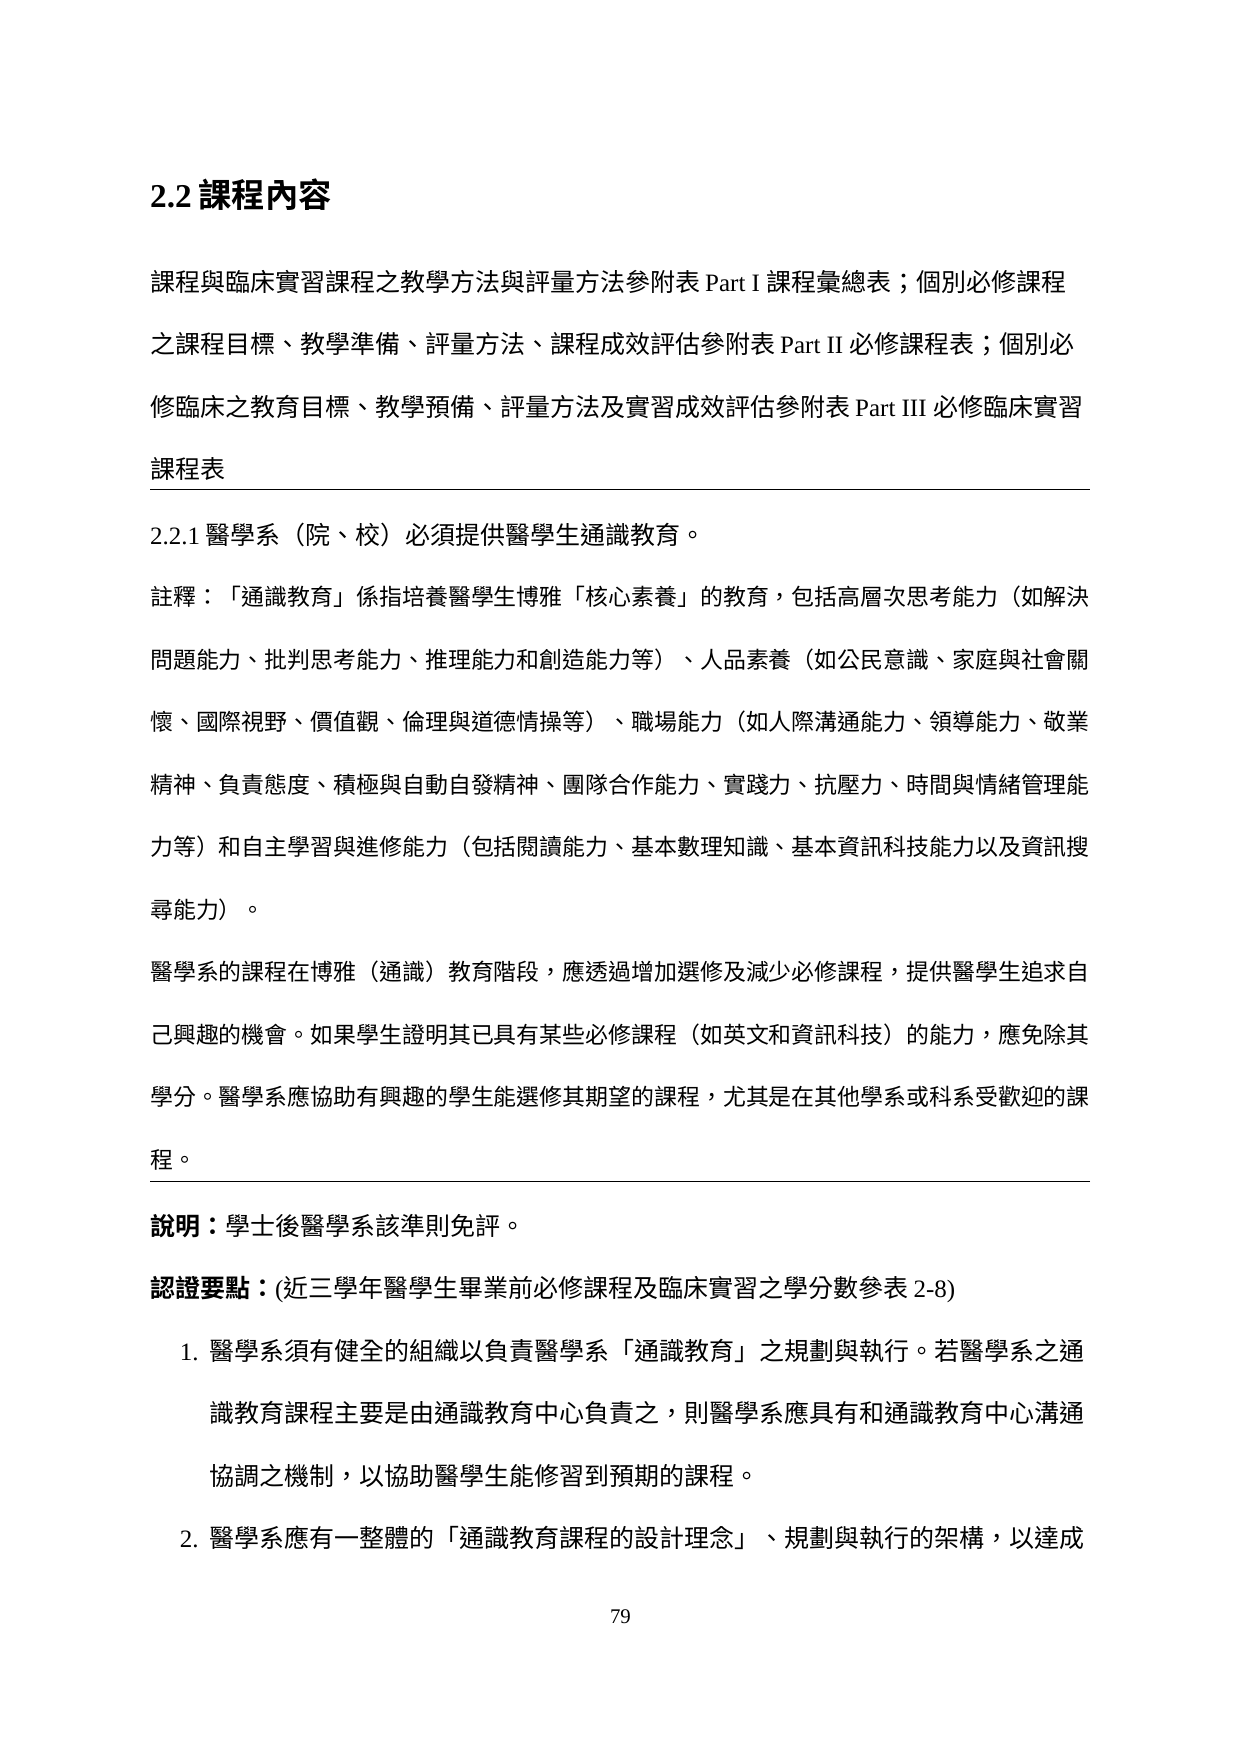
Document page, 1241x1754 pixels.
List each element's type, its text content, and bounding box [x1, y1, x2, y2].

text 2.2.1醫學系（院、校）必須提供醫學生通識教育。 [150, 490, 1090, 554]
list 醫學系須有健全的組織以負責醫學系「通識教育」之規劃與執行。若醫學系之通識教育課程主要是由通識教育中心負責之，則醫學系應具有和通識教育中心溝通協調之機制，以協助醫學生能修習到預期的課程。 [179, 1307, 1090, 1495]
text 認證要點：(近三學年醫學生畢業前必修課程及臨床實習之學分數參表2-8) [150, 1245, 1090, 1307]
subtitle 2.2課程內容 [150, 151, 1090, 214]
text 醫學系的課程在博雅（通識）教育階段，應透過增加選修及減少必修課程，提供醫學生追求自己興趣的機會。如果學生證明其已具有某些必修課程（如英文和資訊科技）的能力，應免除其學分。醫學系應協助有興趣的學生能選修其期望的課程，尤其是在其他學系或科系受歡迎的課程。 [150, 929, 1090, 1181]
text 說明：學士後醫學系該準則免評。 [150, 1182, 1090, 1245]
list 醫學系應有一整體的「通識教育課程的設計理念」、規劃與執行的架構，以達成 [179, 1495, 1090, 1557]
text 課程與臨床實習課程之教學方法與評量方法參附表Part I 課程彙總表；個別必修課程之課程目標、教學準備、評量方法、課程成效評估參附表Part II 必修課程表；個別必修臨床之教育目標、教學預備、評量方法及實習成效評估參附表Part III 必修臨床實習課程表 [150, 239, 1090, 489]
text 註釋：「通識教育」係指培養醫學生博雅「核心素養」的教育，包括高層次思考能力（如解決問題能力、批判思考能力、推理能力和創造能力等）、人品素養（如公民意識、家庭與社會關懷、國際視野、價值觀、倫理與道德情操等）、職場能力（如人際溝通能力、領導能力、敬業精神、負責態度、積極與自動自發精神、團隊合作能力、實踐力、抗壓力、時間與情緒管理能力等）和自主學習與進修能力（包括閱讀能力、基本數理知識、基本資訊科技能力以及資訊搜尋能力）。 [150, 554, 1090, 929]
